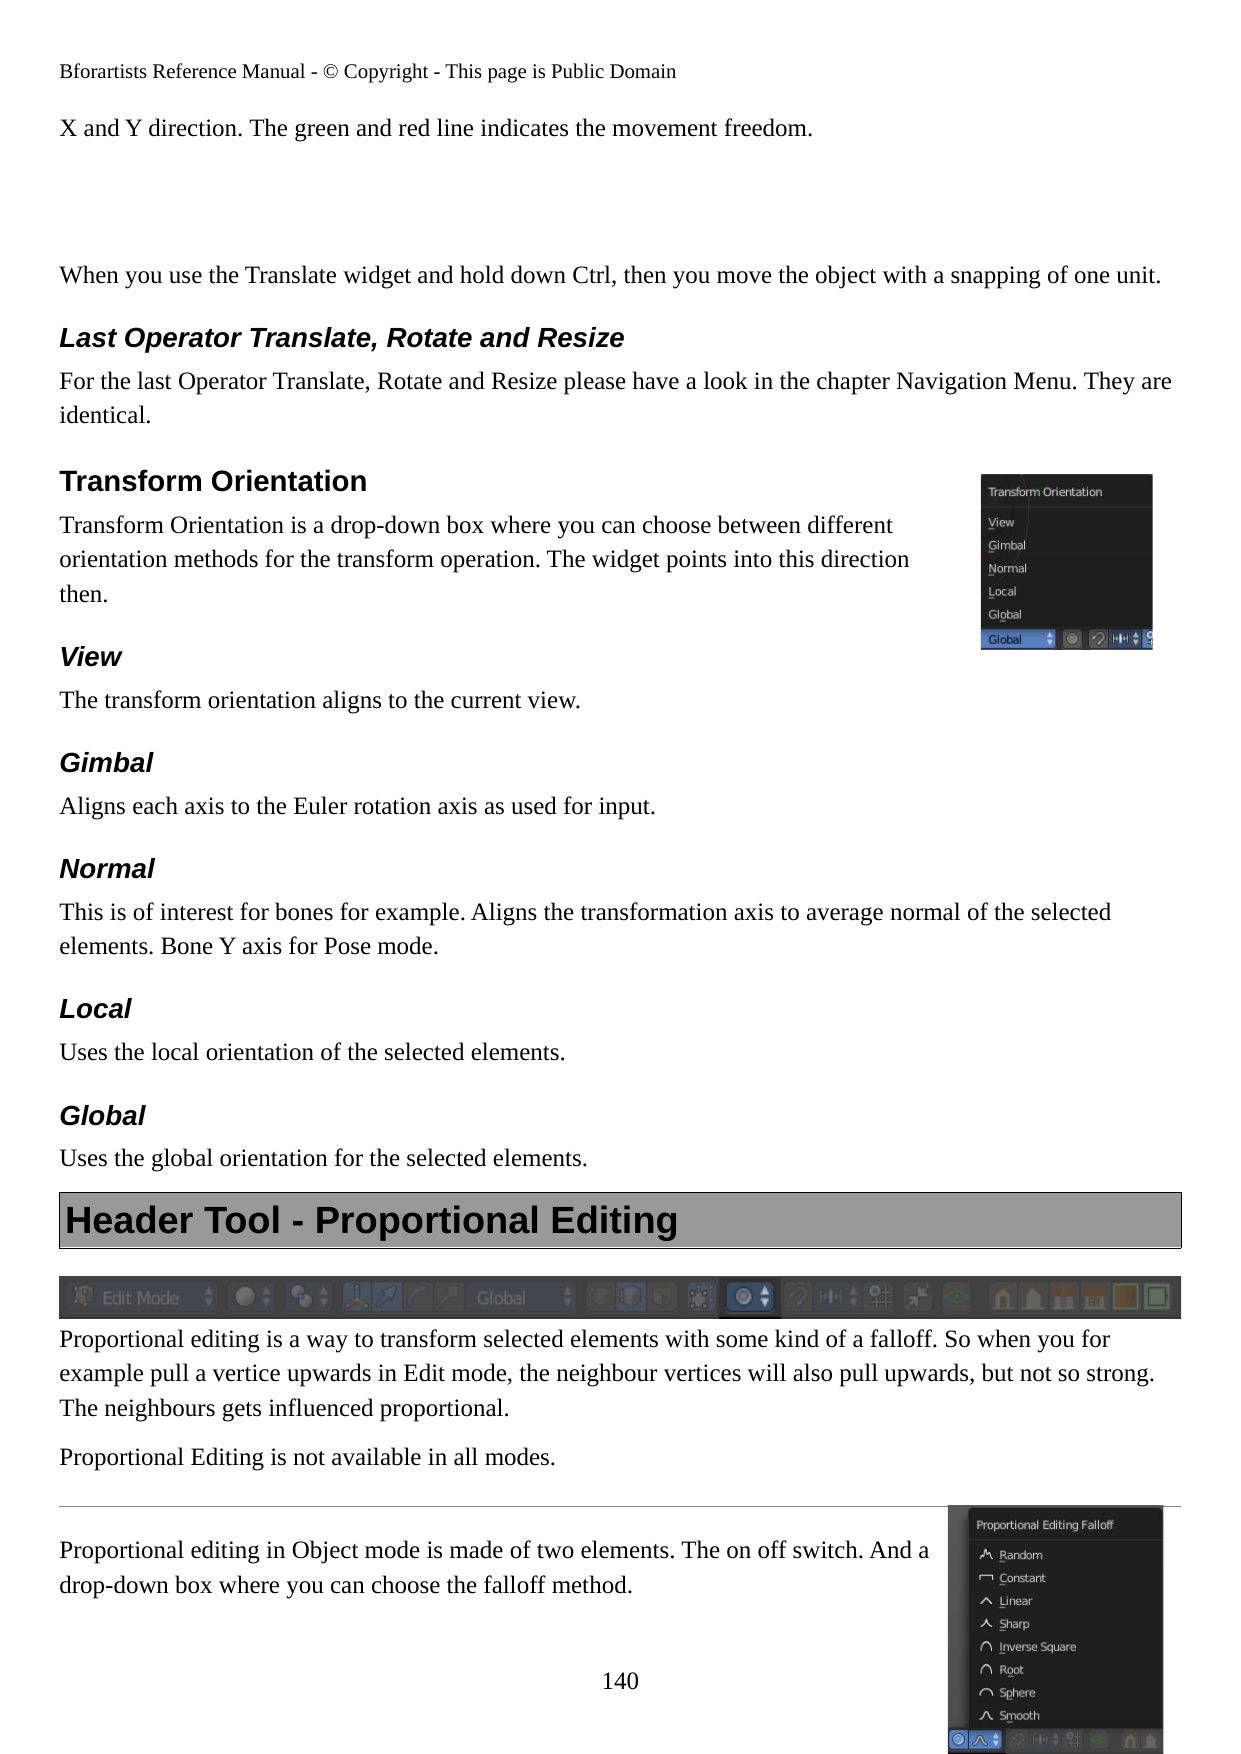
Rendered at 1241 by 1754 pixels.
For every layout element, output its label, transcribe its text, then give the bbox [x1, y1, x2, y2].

subtitle Transform Orientation [59, 464, 1181, 498]
text The transform orientation aligns to the current view. [59, 685, 1181, 714]
subtitle Local [59, 993, 1181, 1025]
text When you use the Translate widget and hold down Ctrl, then you move the object with a snapping of one unit. [59, 260, 1181, 288]
subtitle Normal [59, 852, 1181, 884]
text This is of interest for bones for example. Aligns the transformation axis to average normal of the selected elements. Bone Y axis for Pose mode. [59, 897, 1181, 960]
text Transform Orientation is a drop-down box where you can choose between different orientation methods for the transform operation. The widget points into this direction then. [59, 510, 980, 608]
picture [59, 1276, 1182, 1319]
text Uses the local orientation of the selected elements. [59, 1037, 1181, 1066]
text Uses the global orientation for the selected elements. [59, 1143, 1181, 1172]
subtitle Gimbal [59, 747, 1181, 778]
picture [947, 1505, 1164, 1754]
subtitle Last Operator Translate, Rotate and Resize [59, 321, 1181, 353]
text Proportional editing in Object mode is made of two elements. The on off switch. And a drop-down box where you can choose the falloff method. [59, 1535, 947, 1598]
picture [980, 474, 1153, 650]
text X and Y direction. The green and red line indicates the movement freedom. [59, 113, 1181, 141]
text For the last Operator Translate, Rotate and Resize please have a look in the chapter Navigation Menu. They are identical. [59, 366, 1181, 429]
text Aligns each axis to the Euler rotation axis as used for input. [59, 791, 1181, 820]
subtitle View [59, 641, 1181, 672]
text Proportional Editing is not available in all modes. [59, 1442, 1181, 1471]
text Proportional editing is a way to transform selected elements with some kind of a falloff. So when you for example pull a vertice upwards in Edit mode, the neighbour vertices will also pull upwards, but not so strong. The neighbours gets influenced proportional. [59, 1319, 1181, 1422]
subtitle Global [59, 1099, 1181, 1131]
table_header Header Tool - Proportional Editing [60, 1193, 1181, 1247]
